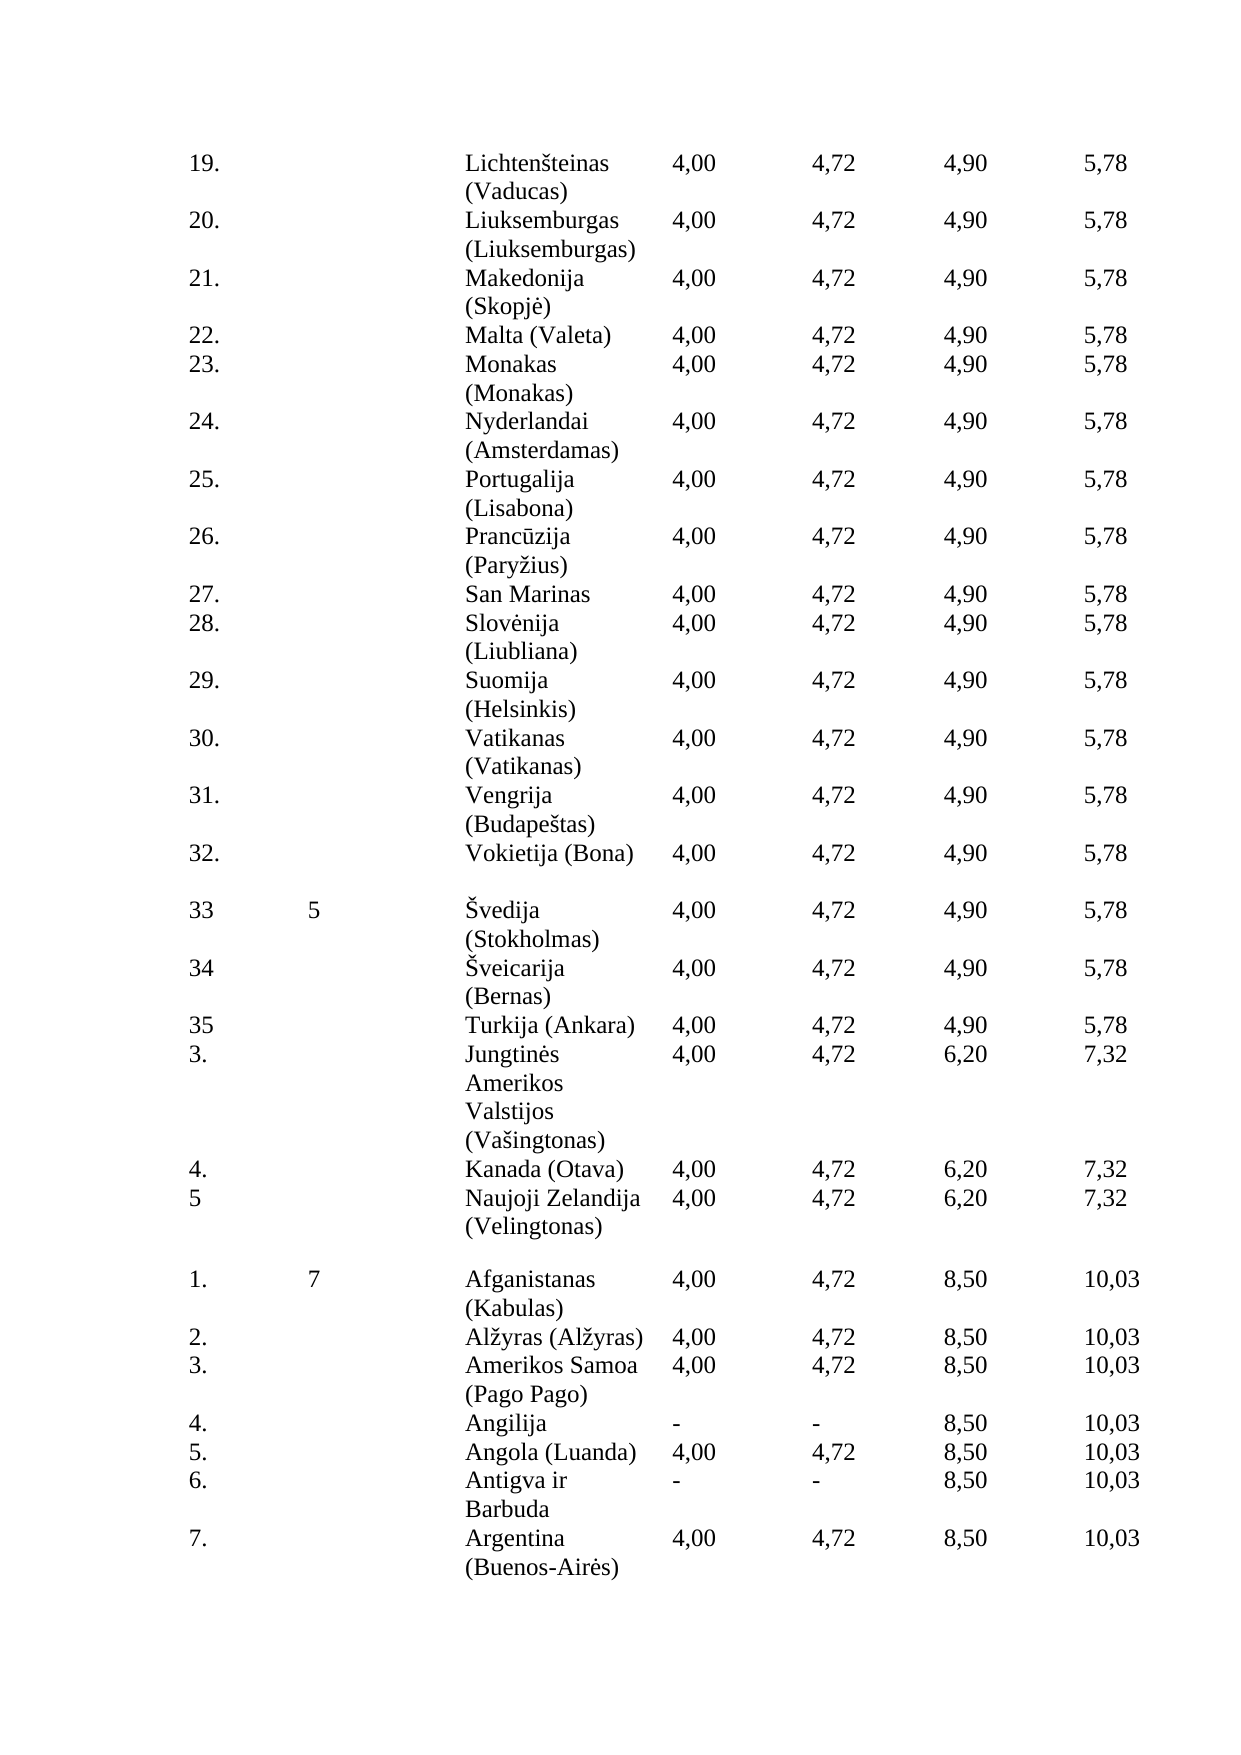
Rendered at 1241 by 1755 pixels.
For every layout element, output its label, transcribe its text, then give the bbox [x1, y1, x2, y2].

table_cell 24. [177, 406, 296, 464]
table_cell 5,78 [1072, 608, 1204, 665]
table_cell 4,72 [801, 1437, 932, 1465]
table_cell [296, 1465, 454, 1523]
table_cell 7. [177, 1523, 296, 1580]
table_cell 26. [177, 521, 296, 579]
table_cell [296, 1523, 454, 1580]
table_cell 6,20 [932, 1183, 1072, 1240]
table_cell - [661, 1465, 801, 1523]
table_cell Antigva ir Barbuda [454, 1465, 661, 1523]
table_cell 4,00 [661, 1039, 801, 1154]
table_cell 4,72 [801, 780, 932, 838]
table_cell 4,72 [801, 148, 932, 205]
table_cell Lichtenšteinas (Vaducas) [454, 148, 661, 205]
table_cell 4,72 [801, 464, 932, 521]
table_cell [296, 521, 454, 579]
table_cell Vengrija (Budapeštas) [454, 780, 661, 838]
table_cell 5,78 [1072, 521, 1204, 579]
table_cell [296, 1408, 454, 1437]
table_cell [296, 263, 454, 320]
table_cell 4,90 [932, 608, 1072, 665]
table_cell 7 [296, 1264, 454, 1322]
table_cell 5,78 [1072, 263, 1204, 320]
table_cell 4,90 [932, 521, 1072, 579]
table_cell 4,90 [932, 723, 1072, 780]
table_cell 4,72 [801, 895, 932, 953]
table_cell [801, 1240, 932, 1264]
table_cell Prancūzija (Paryžius) [454, 521, 661, 579]
table_cell 10,03 [1072, 1465, 1204, 1523]
table_cell 5,78 [1072, 320, 1204, 349]
table_cell 4,90 [932, 1010, 1072, 1039]
table_cell 34 [177, 953, 296, 1010]
table_cell 4,00 [661, 608, 801, 665]
table_cell Vokietija (Bona) [454, 838, 661, 895]
table_cell 27. [177, 579, 296, 608]
table_cell 4. [177, 1154, 296, 1183]
table_cell 5,78 [1072, 838, 1204, 895]
table_cell 4,00 [661, 1264, 801, 1322]
table_cell 4,00 [661, 320, 801, 349]
table_cell 4,90 [932, 953, 1072, 1010]
table_cell 25. [177, 464, 296, 521]
table_cell 4,72 [801, 1010, 932, 1039]
table_cell Amerikos Samoa (Pago Pago) [454, 1350, 661, 1408]
table_cell 4,72 [801, 1322, 932, 1350]
table_cell 5 [296, 895, 454, 953]
table_cell 8,50 [932, 1350, 1072, 1408]
table_cell - [801, 1408, 932, 1437]
table_cell 8,50 [932, 1465, 1072, 1523]
table_cell 4,00 [661, 780, 801, 838]
table_cell [296, 205, 454, 263]
table_cell Vatikanas (Vatikanas) [454, 723, 661, 780]
table_cell 4,00 [661, 521, 801, 579]
table_cell 10,03 [1072, 1350, 1204, 1408]
table_cell 5,78 [1072, 1010, 1204, 1039]
table_cell 4,72 [801, 1523, 932, 1580]
table_cell Nyderlandai (Amsterdamas) [454, 406, 661, 464]
table_cell 4,72 [801, 838, 932, 895]
table_cell 10,03 [1072, 1523, 1204, 1580]
table_cell [296, 579, 454, 608]
table_cell 31. [177, 780, 296, 838]
table_cell 4,72 [801, 665, 932, 723]
table_cell 8,50 [932, 1264, 1072, 1322]
table_cell 4,90 [932, 148, 1072, 205]
table_cell Afganistanas (Kabulas) [454, 1264, 661, 1322]
table_cell [296, 608, 454, 665]
table_cell 10,03 [1072, 1408, 1204, 1437]
table_cell 33 [177, 895, 296, 953]
table_cell 5,78 [1072, 464, 1204, 521]
table_cell [296, 1350, 454, 1408]
table_cell 5,78 [1072, 953, 1204, 1010]
table_cell 30. [177, 723, 296, 780]
table_cell 22. [177, 320, 296, 349]
table_cell 4,00 [661, 1183, 801, 1240]
table_cell 4,90 [932, 895, 1072, 953]
table_cell 5,78 [1072, 723, 1204, 780]
table_cell Šveicarija (Bernas) [454, 953, 661, 1010]
table_cell 5,78 [1072, 349, 1204, 406]
table_cell 6. [177, 1465, 296, 1523]
table_cell 4,72 [801, 1154, 932, 1183]
table_cell 7,32 [1072, 1183, 1204, 1240]
table_cell 3. [177, 1350, 296, 1408]
table_cell 4,72 [801, 723, 932, 780]
table_cell Argentina (Buenos-Airės) [454, 1523, 661, 1580]
table_cell [1072, 1240, 1204, 1264]
table_cell Angola (Luanda) [454, 1437, 661, 1465]
table_cell 4,00 [661, 1154, 801, 1183]
table_cell 4,00 [661, 838, 801, 895]
table_cell [296, 1183, 454, 1240]
table_cell 4,72 [801, 205, 932, 263]
table_cell Makedonija (Skopjė) [454, 263, 661, 320]
table_cell 7,32 [1072, 1154, 1204, 1183]
table_cell [296, 349, 454, 406]
table_cell [454, 1240, 661, 1264]
table_cell 5. [177, 1437, 296, 1465]
table_cell Angilija [454, 1408, 661, 1437]
table_cell 8,50 [932, 1322, 1072, 1350]
table_cell 4,90 [932, 349, 1072, 406]
table_cell 4,90 [932, 320, 1072, 349]
table_cell 7,32 [1072, 1039, 1204, 1154]
table_cell Švedija (Stokholmas) [454, 895, 661, 953]
table_cell 4,00 [661, 406, 801, 464]
table_cell [296, 148, 454, 205]
table_cell 4,72 [801, 608, 932, 665]
table_cell 4. [177, 1408, 296, 1437]
table_cell 4,00 [661, 205, 801, 263]
table_cell 4,72 [801, 1350, 932, 1408]
table_cell 4,72 [801, 1039, 932, 1154]
table_cell [296, 665, 454, 723]
table_cell Monakas (Monakas) [454, 349, 661, 406]
table_cell 1. [177, 1264, 296, 1322]
table_cell 5,78 [1072, 406, 1204, 464]
table_cell 4,72 [801, 1264, 932, 1322]
table_cell 4,90 [932, 464, 1072, 521]
table_cell 28. [177, 608, 296, 665]
table_cell [661, 1240, 801, 1264]
table_cell 23. [177, 349, 296, 406]
table_cell Alžyras (Alžyras) [454, 1322, 661, 1350]
table_cell 35 [177, 1010, 296, 1039]
table_cell [296, 838, 454, 895]
table_cell 4,90 [932, 780, 1072, 838]
table_cell [296, 1240, 454, 1264]
table_cell 10,03 [1072, 1264, 1204, 1322]
table_cell 10,03 [1072, 1322, 1204, 1350]
table_cell 20. [177, 205, 296, 263]
table_cell 4,72 [801, 953, 932, 1010]
table_cell 21. [177, 263, 296, 320]
table_cell 4,90 [932, 406, 1072, 464]
table_cell Naujoji Zelandija (Velingtonas) [454, 1183, 661, 1240]
table_cell 4,90 [932, 263, 1072, 320]
table_cell [296, 1322, 454, 1350]
table_cell 4,90 [932, 665, 1072, 723]
table_cell [296, 723, 454, 780]
table_cell [296, 406, 454, 464]
table_cell 29. [177, 665, 296, 723]
table_cell 10,03 [1072, 1437, 1204, 1465]
table_cell 4,72 [801, 579, 932, 608]
table_cell 4,90 [932, 579, 1072, 608]
table_cell 4,00 [661, 723, 801, 780]
table_cell 4,72 [801, 1183, 932, 1240]
table_cell 4,00 [661, 665, 801, 723]
table_cell 5,78 [1072, 780, 1204, 838]
table_cell 4,00 [661, 1322, 801, 1350]
table_cell Malta (Valeta) [454, 320, 661, 349]
table_cell 4,00 [661, 1437, 801, 1465]
table_cell 8,50 [932, 1523, 1072, 1580]
table_cell 4,00 [661, 464, 801, 521]
table_cell [296, 1437, 454, 1465]
table_cell 4,00 [661, 349, 801, 406]
table_cell 4,00 [661, 1010, 801, 1039]
table_cell Suomija (Helsinkis) [454, 665, 661, 723]
table_cell Jungtinės Amerikos Valstijos (Vašingtonas) [454, 1039, 661, 1154]
table_cell 4,90 [932, 838, 1072, 895]
table_cell 32. [177, 838, 296, 895]
table_cell Kanada (Otava) [454, 1154, 661, 1183]
table_cell [296, 320, 454, 349]
table_cell 4,00 [661, 263, 801, 320]
table_cell 5,78 [1072, 205, 1204, 263]
table_cell 4,00 [661, 1523, 801, 1580]
table_cell [296, 780, 454, 838]
table_cell Turkija (Ankara) [454, 1010, 661, 1039]
table_cell [296, 1010, 454, 1039]
table_cell - [801, 1465, 932, 1523]
table_cell [296, 1039, 454, 1154]
table_cell San Marinas [454, 579, 661, 608]
table_cell 5,78 [1072, 665, 1204, 723]
table_cell 4,00 [661, 953, 801, 1010]
table_cell 5,78 [1072, 579, 1204, 608]
table_cell 4,00 [661, 895, 801, 953]
table_cell [296, 953, 454, 1010]
table_cell Portugalija (Lisabona) [454, 464, 661, 521]
table_cell 19. [177, 148, 296, 205]
table_cell 5 [177, 1183, 296, 1240]
table_cell 8,50 [932, 1437, 1072, 1465]
table_cell 4,72 [801, 406, 932, 464]
table_cell - [661, 1408, 801, 1437]
table_cell 5,78 [1072, 895, 1204, 953]
table_cell [296, 1154, 454, 1183]
table_cell 4,00 [661, 148, 801, 205]
table_cell 6,20 [932, 1154, 1072, 1183]
table_cell [296, 464, 454, 521]
table_cell 4,72 [801, 349, 932, 406]
table_cell Liuksemburgas (Liuksemburgas) [454, 205, 661, 263]
table_cell Slovėnija (Liubliana) [454, 608, 661, 665]
table_cell 8,50 [932, 1408, 1072, 1437]
table_cell 4,72 [801, 521, 932, 579]
table_cell 4,72 [801, 263, 932, 320]
table_cell 5,78 [1072, 148, 1204, 205]
table_cell 6,20 [932, 1039, 1072, 1154]
table_cell [177, 1240, 296, 1264]
table_cell 4,72 [801, 320, 932, 349]
table_cell [932, 1240, 1072, 1264]
table_cell 4,00 [661, 579, 801, 608]
table_cell 3. [177, 1039, 296, 1154]
table_cell 4,90 [932, 205, 1072, 263]
table_cell 2. [177, 1322, 296, 1350]
table_cell 4,00 [661, 1350, 801, 1408]
